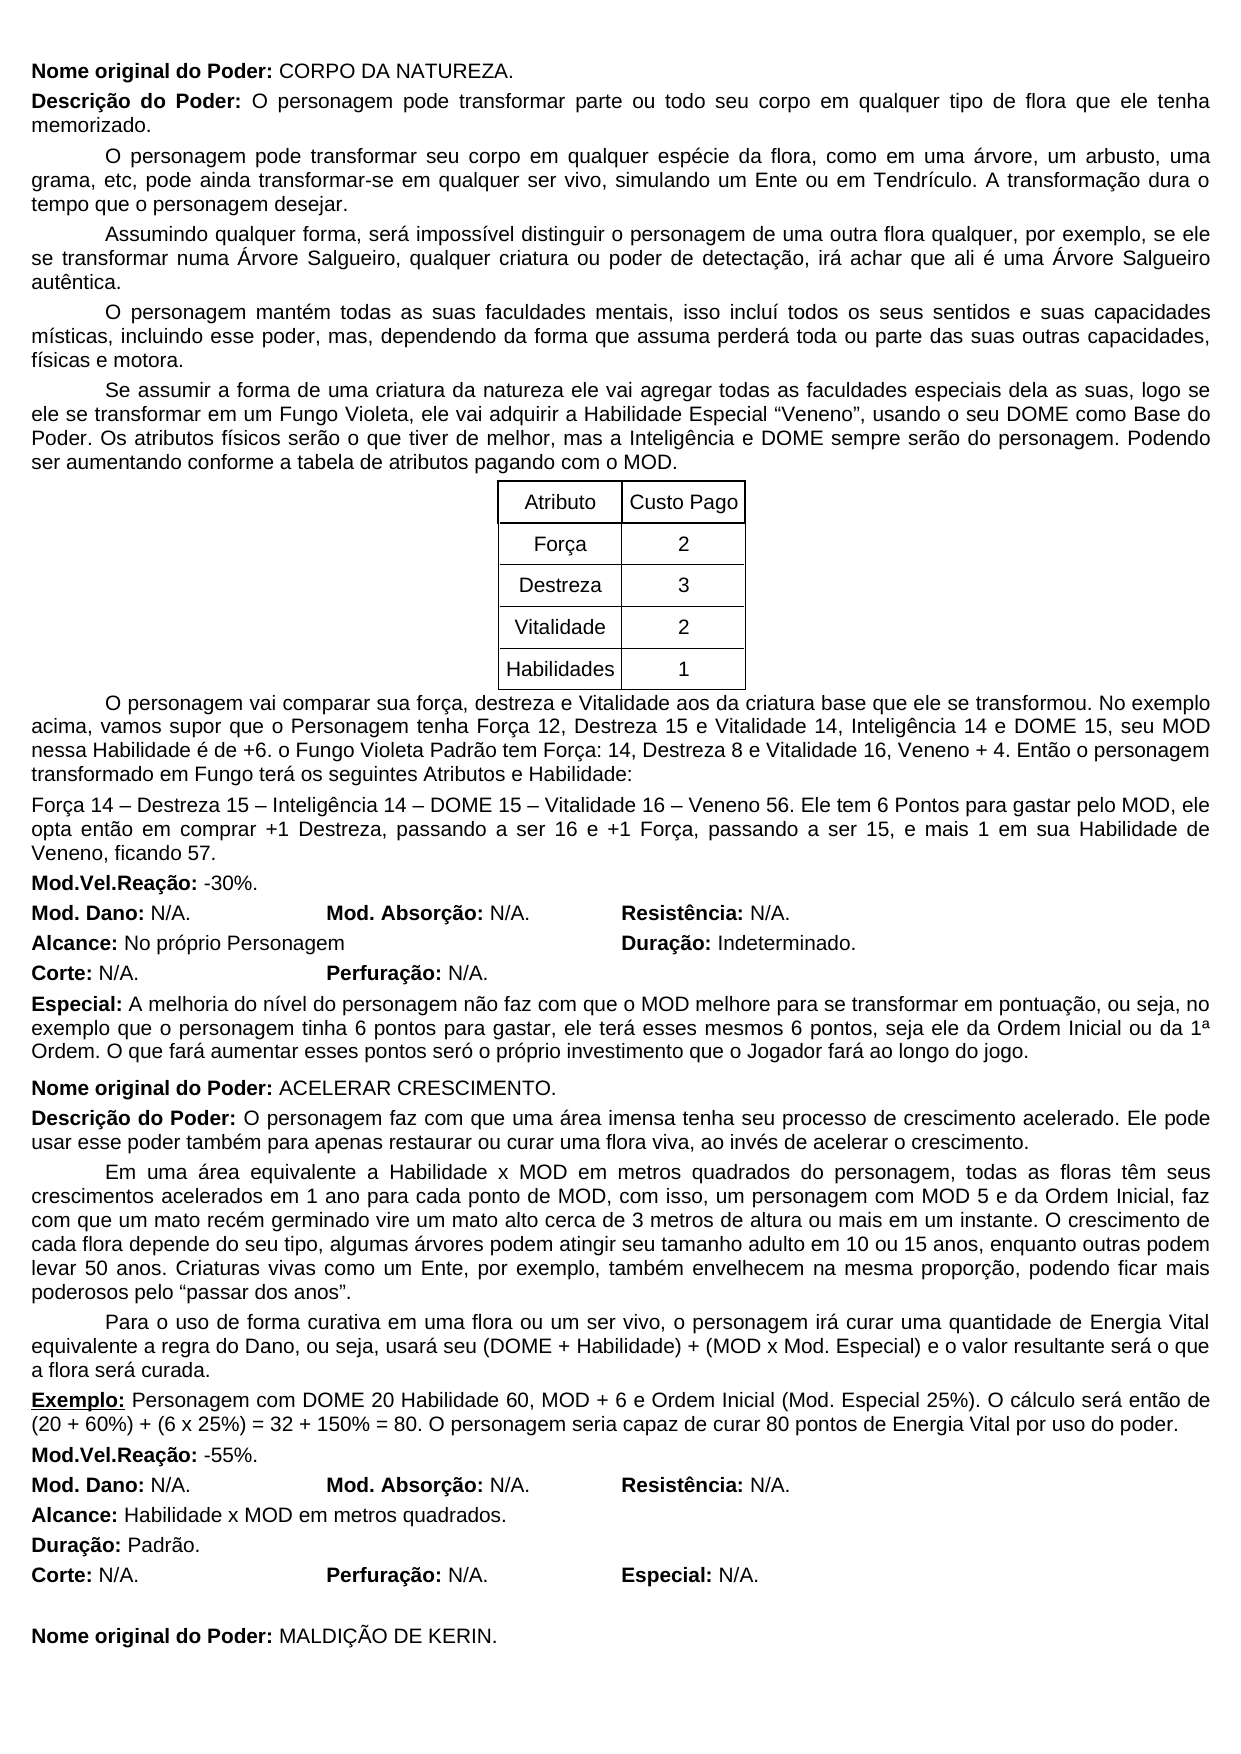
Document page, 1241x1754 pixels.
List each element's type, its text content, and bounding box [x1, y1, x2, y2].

text Alcance: No próprio Personagem Duração: Indeterminado. [31, 931, 1212, 955]
text Mod.Vel.Reação: -55%. [31, 1442, 1212, 1466]
text Nome original do Poder: CORPO DA NATUREZA. [31, 59, 1212, 83]
text Em uma área equivalente a Habilidade x MOD em metros quadrados do personagem, todas as floras têm seus crescimentos acelerados em 1 ano para cada ponto de MOD, com isso, um personagem com MOD 5 e da Ordem Inicial, faz com que um mato recém germinado vire um mato alto cerca de 3 metros de altura ou mais em um instante. O crescimento de cada flora depende do seu tipo, algumas árvores podem atingir seu tamanho adulto em 10 ou 15 anos, enquanto outras podem levar 50 anos. Criaturas vivas como um Ente, por exemplo, também envelhecem na mesma proporção, podendo ficar mais poderosos pelo “passar dos anos”. [31, 1160, 1212, 1304]
table_cell Força [499, 523, 621, 564]
text Duração: Padrão. [31, 1533, 1212, 1557]
table_cell 1 [622, 648, 745, 689]
table_header Custo Pago [623, 482, 744, 522]
table_cell 2 [622, 524, 745, 564]
table_cell Vitalidade [499, 607, 621, 647]
table_cell Destreza [499, 565, 621, 606]
text Corte: N/A. Perfuração: N/A. [31, 961, 1212, 985]
text Se assumir a forma de uma criatura da natureza ele vai agregar todas as faculdades especiais dela as suas, logo se ele se transformar em um Fungo Violeta, ele vai adquirir a Habilidade Especial “Veneno”, usando o seu DOME como Base do Poder. Os atributos físicos serão o que tiver de melhor, mas a Inteligência e DOME sempre serão do personagem. Podendo ser aumentando conforme a tabela de atributos pagando com o MOD. [31, 378, 1212, 474]
text Descrição do Poder: O personagem faz com que uma área imensa tenha seu processo de crescimento acelerado. Ele pode usar esse poder também para apenas restaurar ou curar uma flora viva, ao invés de acelerar o crescimento. [31, 1106, 1212, 1154]
text Mod. Dano: N/A. Mod. Absorção: N/A. Resistência: N/A. [31, 1473, 1212, 1497]
text Especial: A melhoria do nível do personagem não faz com que o MOD melhore para se transformar em pontuação, ou seja, no exemplo que o personagem tinha 6 pontos para gastar, ele terá esses mesmos 6 pontos, seja ele da Ordem Inicial ou da 1ª Ordem. O que fará aumentar esses pontos seró o próprio investimento que o Jogador fará ao longo do jogo. [31, 991, 1212, 1063]
text O personagem vai comparar sua força, destreza e Vitalidade aos da criatura base que ele se transformou. No exemplo acima, vamos supor que o Personagem tenha Força 12, Destreza 15 e Vitalidade 14, Inteligência 14 e DOME 15, seu MOD nessa Habilidade é de +6. o Fungo Violeta Padrão tem Força: 14, Destreza 8 e Vitalidade 16, Veneno + 4. Então o personagem transformado em Fungo terá os seguintes Atributos e Habilidade: [31, 690, 1212, 786]
text Mod.Vel.Reação: -30%. [31, 871, 1212, 894]
text Para o uso de forma curativa em uma flora ou um ser vivo, o personagem irá curar uma quantidade de Energia Vital equivalente a regra do Dano, ou seja, usará seu (DOME + Habilidade) + (MOD x Mod. Especial) e o valor resultante será o que a flora será curada. [31, 1310, 1212, 1382]
table_cell 3 [622, 564, 745, 606]
table_header Atributo [499, 482, 621, 522]
text O personagem mantém todas as suas faculdades mentais, isso incluí todos os seus sentidos e suas capacidades místicas, incluindo esse poder, mas, dependendo da forma que assuma perderá toda ou parte das suas outras capacidades, físicas e motora. [31, 300, 1212, 372]
text Força 14 – Destreza 15 – Inteligência 14 – DOME 15 – Vitalidade 16 – Veneno 56. Ele tem 6 Pontos para gastar pelo MOD, ele opta então em comprar +1 Destreza, passando a ser 16 e +1 Força, passando a ser 15, e mais 1 em sua Habilidade de Veneno, ficando 57. [31, 792, 1212, 864]
text Corte: N/A. Perfuração: N/A. Especial: N/A. [31, 1563, 1212, 1587]
text Alcance: Habilidade x MOD em metros quadrados. [31, 1503, 1212, 1527]
table_cell Habilidades [499, 649, 621, 689]
text Nome original do Poder: ACELERAR CRESCIMENTO. [31, 1076, 1212, 1100]
text Descrição do Poder: O personagem pode transformar parte ou todo seu corpo em qualquer tipo de flora que ele tenha memorizado. [31, 89, 1212, 137]
text Nome original do Poder: MALDIÇÃO DE KERIN. [31, 1624, 1212, 1648]
text Mod. Dano: N/A. Mod. Absorção: N/A. Resistência: N/A. [31, 901, 1212, 925]
table_cell 2 [622, 606, 745, 647]
text Exemplo: Personagem com DOME 20 Habilidade 60, MOD + 6 e Ordem Inicial (Mod. Especial 25%). O cálculo será então de (20 + 60%) + (6 x 25%) = 32 + 150% = 80. O personagem seria capaz de curar 80 pontos de Energia Vital por uso do poder. [31, 1388, 1212, 1436]
text Assumindo qualquer forma, será impossível distinguir o personagem de uma outra flora qualquer, por exemplo, se ele se transformar numa Árvore Salgueiro, qualquer criatura ou poder de detectação, irá achar que ali é uma Árvore Salgueiro autêntica. [31, 222, 1212, 293]
text O personagem pode transformar seu corpo em qualquer espécie da flora, como em uma árvore, um arbusto, uma grama, etc, pode ainda transformar-se em qualquer ser vivo, simulando um Ente ou em Tendrículo. A transformação dura o tempo que o personagem desejar. [31, 143, 1212, 215]
